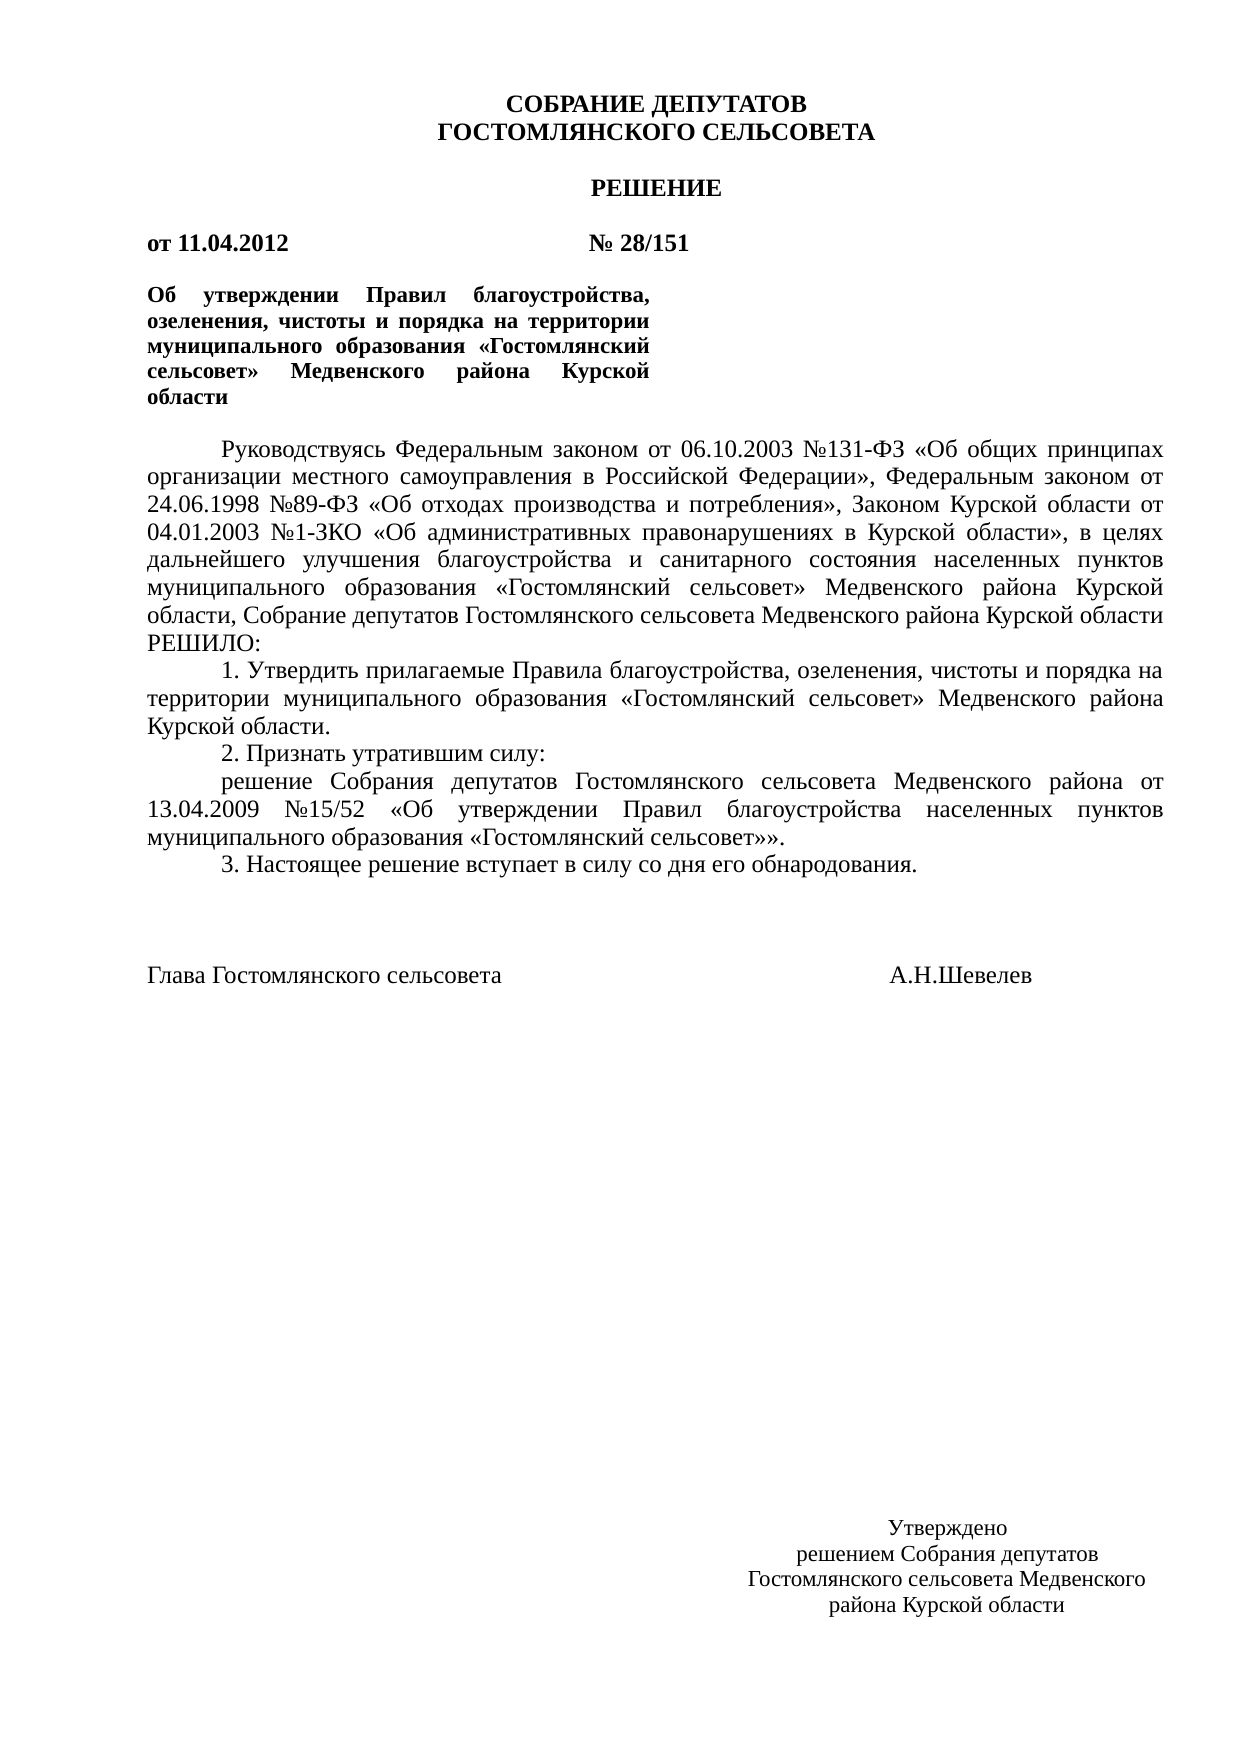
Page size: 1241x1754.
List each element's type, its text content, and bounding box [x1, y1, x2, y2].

text 1. Утвердить прилагаемые Правила благоустройства, озеленения, чистоты и порядка на территории муниципального образования «Гостомлянский сельсовет» Медвенского района Курской области. [147, 656, 1164, 739]
text Глава Гостомлянского сельсовета А.Н.Шевелев [147, 961, 1164, 989]
text Руководствуясь Федеральным законом от 06.10.2003 №131-ФЗ «Об общих принципах организации местного самоуправления в Российской Федерации», Федеральным законом от 24.06.1998 №89-ФЗ «Об отходах производства и потребления», Законом Курской области от 04.01.2003 №1-ЗКО «Об административных правонарушениях в Курской области», в целях дальнейшего улучшения благоустройства и санитарного состояния населенных пунктов муниципального образования «Гостомлянский сельсовет» Медвенского района Курской области, Собрание депутатов Гостомлянского сельсовета Медвенского района Курской области РЕШИЛО: [147, 435, 1164, 656]
text от 11.04.2012 № 28/151 [147, 229, 1166, 257]
text Утверждено [729, 1515, 1164, 1541]
text РЕШЕНИЕ [147, 174, 1166, 201]
text Об утверждении Правил благоустройства, озеленения, чистоты и порядка на территории муниципального образования «Гостомлянский сельсовет» Медвенского района Курской области [147, 282, 650, 409]
text 2. Признать утратившим силу: [147, 739, 1164, 767]
text СОБРАНИЕ ДЕПУТАТОВ [147, 91, 1166, 118]
text 3. Настоящее решение вступает в силу со дня его обнародования. [147, 850, 1164, 878]
text решение Собрания депутатов Гостомлянского сельсовета Медвенского района от 13.04.2009 №15/52 «Об утверждении Правил благоустройства населенных пунктов муниципального образования «Гостомлянский сельсовет»». [147, 767, 1164, 850]
text решением Собрания депутатов Гостомлянского сельсовета Медвенского района Курской области [729, 1541, 1164, 1617]
text ГОСТОМЛЯНСКОГО СЕЛЬСОВЕТА [147, 118, 1166, 146]
